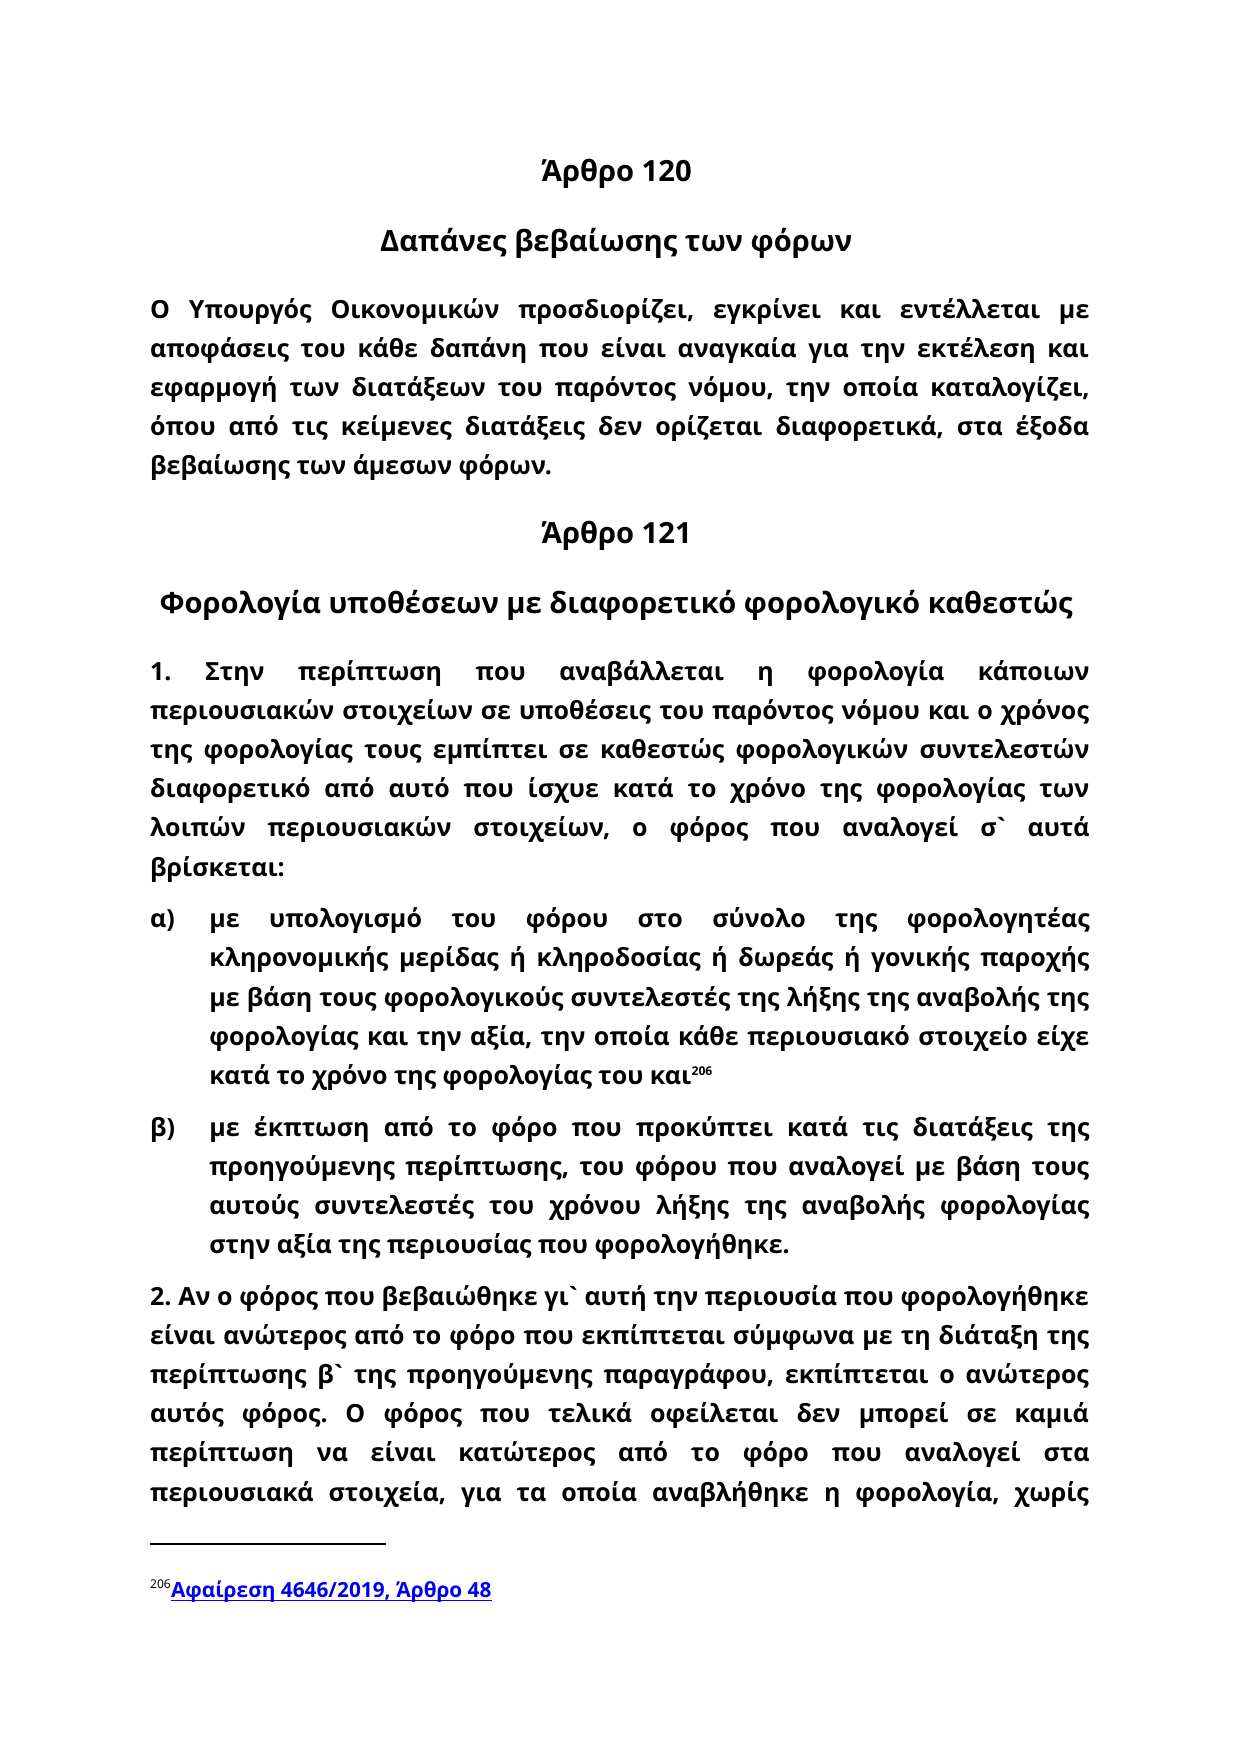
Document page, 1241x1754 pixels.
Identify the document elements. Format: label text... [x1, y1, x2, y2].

text Ο Υπουργός Οικονομικών προσδιορίζει, εγκρίνει και εντέλλεται με αποφάσεις του κάθε δαπάνη που είναι αναγκαία για την εκτέλεση και εφαρμογή των διατάξεων του παρόντος νόμου, την οποία καταλογίζει, όπου από τις κείμενες διατάξεις δεν ορίζεται διαφορετικά, στα έξοδα βεβαίωσης των άμεσων φόρων. [150, 291, 1090, 482]
subtitle Δαπάνες βεβαίωσης των φόρων [150, 221, 1090, 260]
text 1. Στην περίπτωση που αναβάλλεται η φορολογία κάποιων περιουσιακών στοιχείων σε υποθέσεις του παρόντος νόμου και ο χρόνος της φορολογίας τους εμπίπτει σε καθεστώς φορολογικών συντελεστών διαφορετικό από αυτό που ίσχυε κατά το χρόνο της φορολογίας των λοιπών περιουσιακών στοιχείων, ο φόρος που αναλογεί σ` αυτά βρίσκεται: [150, 653, 1090, 883]
text Αφαίρεση 4646/2019, Άρθρο 48 [150, 1576, 1090, 1604]
subtitle Φορολογία υποθέσεων με διαφορετικό φορολογικό καθεστώς [150, 583, 1090, 622]
list α) με υπολογισμό του φόρου στο σύνολο της φορολογητέας κληρονομικής μερίδας ή κληροδοσίας ή δωρεάς ή γονικής παροχής με βάση τους φορολογικούς συντελεστές της λήξης της αναβολής της φορολογίας και την αξία, την οποία κάθε περιουσιακό στοιχείο είχε κατά το χρόνο της φορολογίας του και [150, 901, 1090, 1092]
subtitle Άρθρο 120 [150, 150, 1090, 190]
subtitle Άρθρο 121 [150, 512, 1090, 552]
list β) με έκπτωση από το φόρο που προκύπτει κατά τις διατάξεις της προηγούμενης περίπτωσης, του φόρου που αναλογεί με βάση τους αυτούς συντελεστές του χρόνου λήξης της αναβολής φορολογίας στην αξία της περιουσίας που φορολογήθηκε. [150, 1109, 1090, 1261]
text 2. Αν ο φόρος που βεβαιώθηκε γι` αυτή την περιουσία που φορολογήθηκε είναι ανώτερος από το φόρο που εκπίπτεται σύμφωνα με τη διάταξη της περίπτωσης β` της προηγούμενης παραγράφου, εκπίπτεται ο ανώτερος αυτός φόρος. Ο φόρος που τελικά οφείλεται δεν μπορεί σε καμιά περίπτωση να είναι κατώτερος από το φόρο που αναλογεί στα περιουσιακά στοιχεία, για τα οποία αναβλήθηκε η φορολογία, χωρίς [150, 1278, 1090, 1508]
